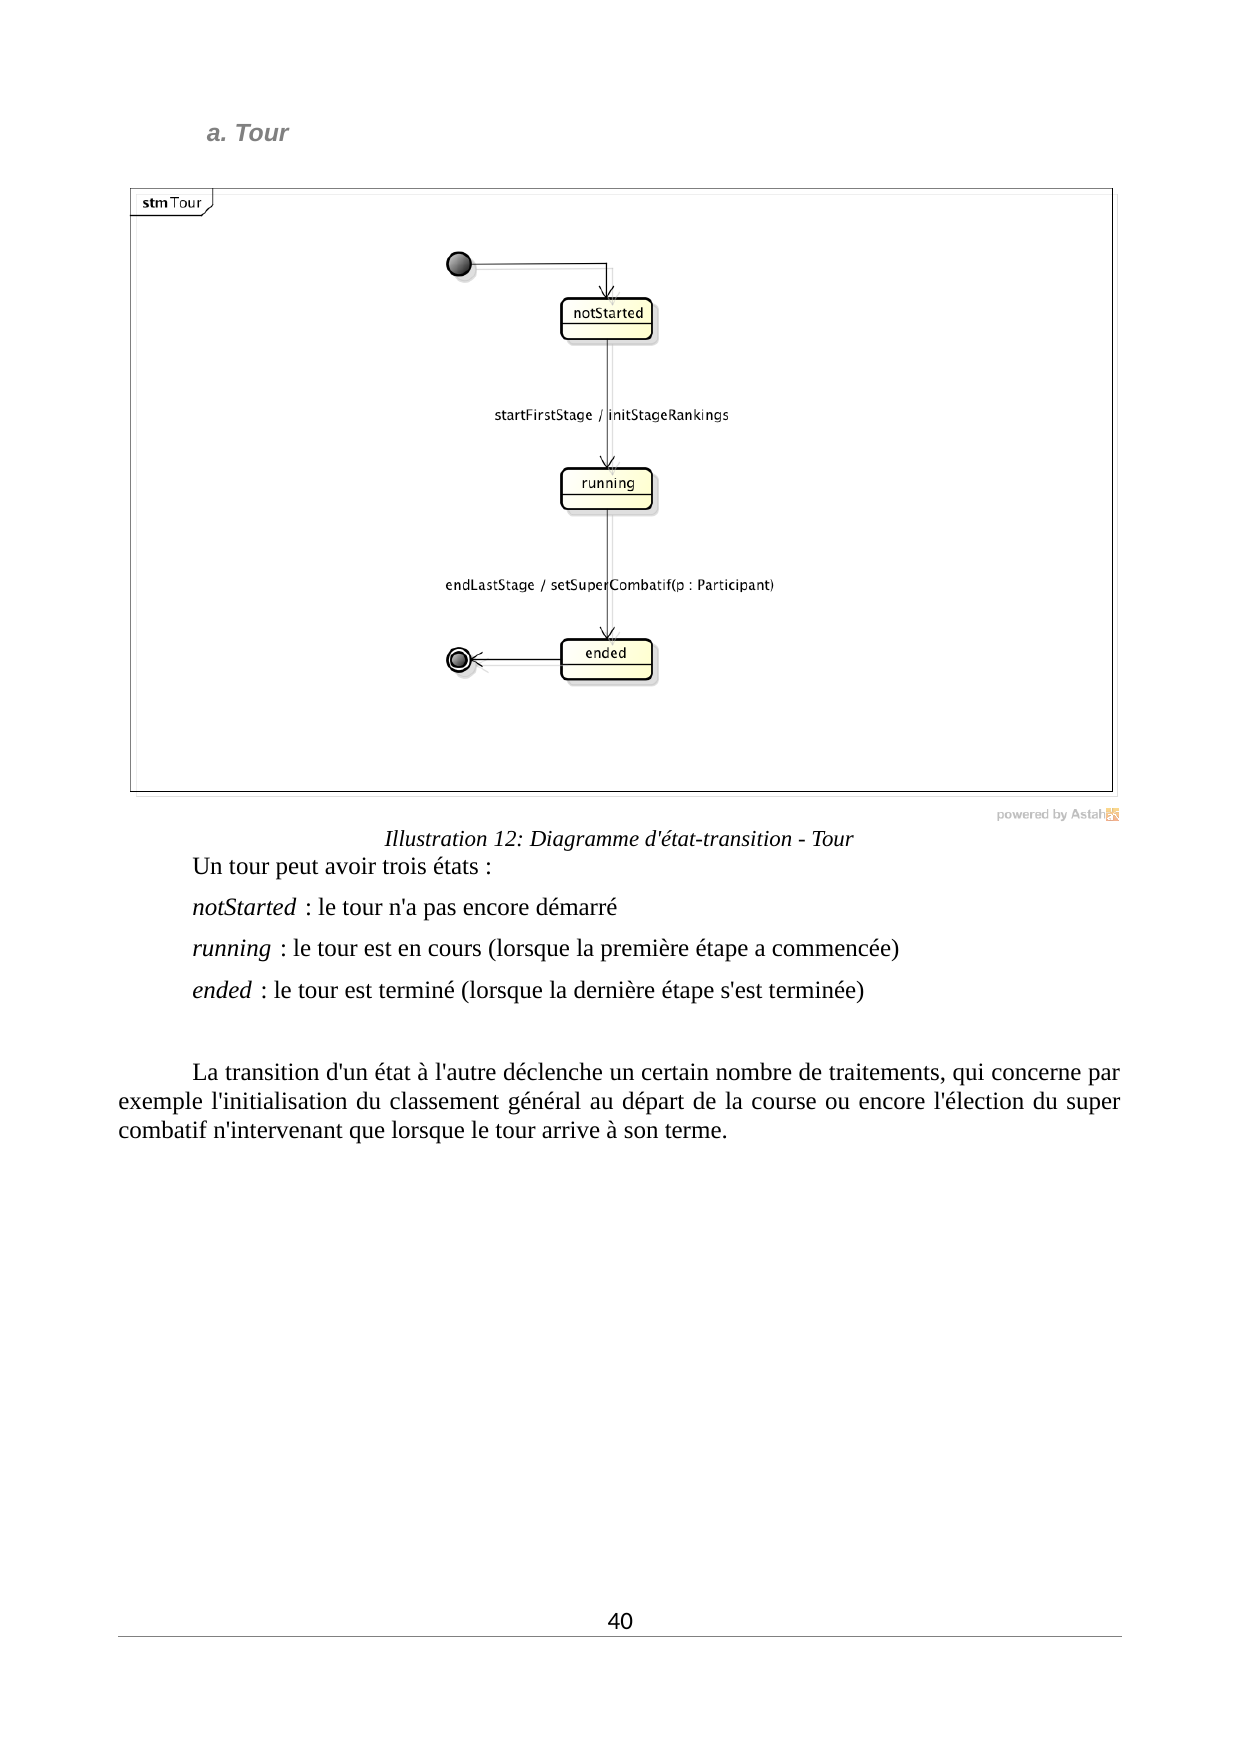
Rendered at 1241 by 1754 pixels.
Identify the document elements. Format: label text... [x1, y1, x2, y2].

subtitle Tour [207, 118, 1122, 147]
text La transition d'un état à l'autre déclenche un certain nombre de traitements, qui concerne par exemple l'initialisation du classement général au départ de la course ou encore l'élection du super combatif n'intervenant que lorsque le tour arrive à son terme. [118, 1057, 1122, 1143]
text Illustration 12: Diagramme d'état-transition - Tour [118, 825, 1122, 851]
text Un tour peut avoir trois états : [118, 851, 1122, 880]
picture [118, 176, 1123, 825]
text running : le tour est en cours (lorsque la première étape a commencée) [118, 933, 1122, 962]
text ended : le tour est terminé (lorsque la dernière étape s'est terminée) [118, 975, 1122, 1003]
text notStarted : le tour n'a pas encore démarré [118, 892, 1122, 921]
